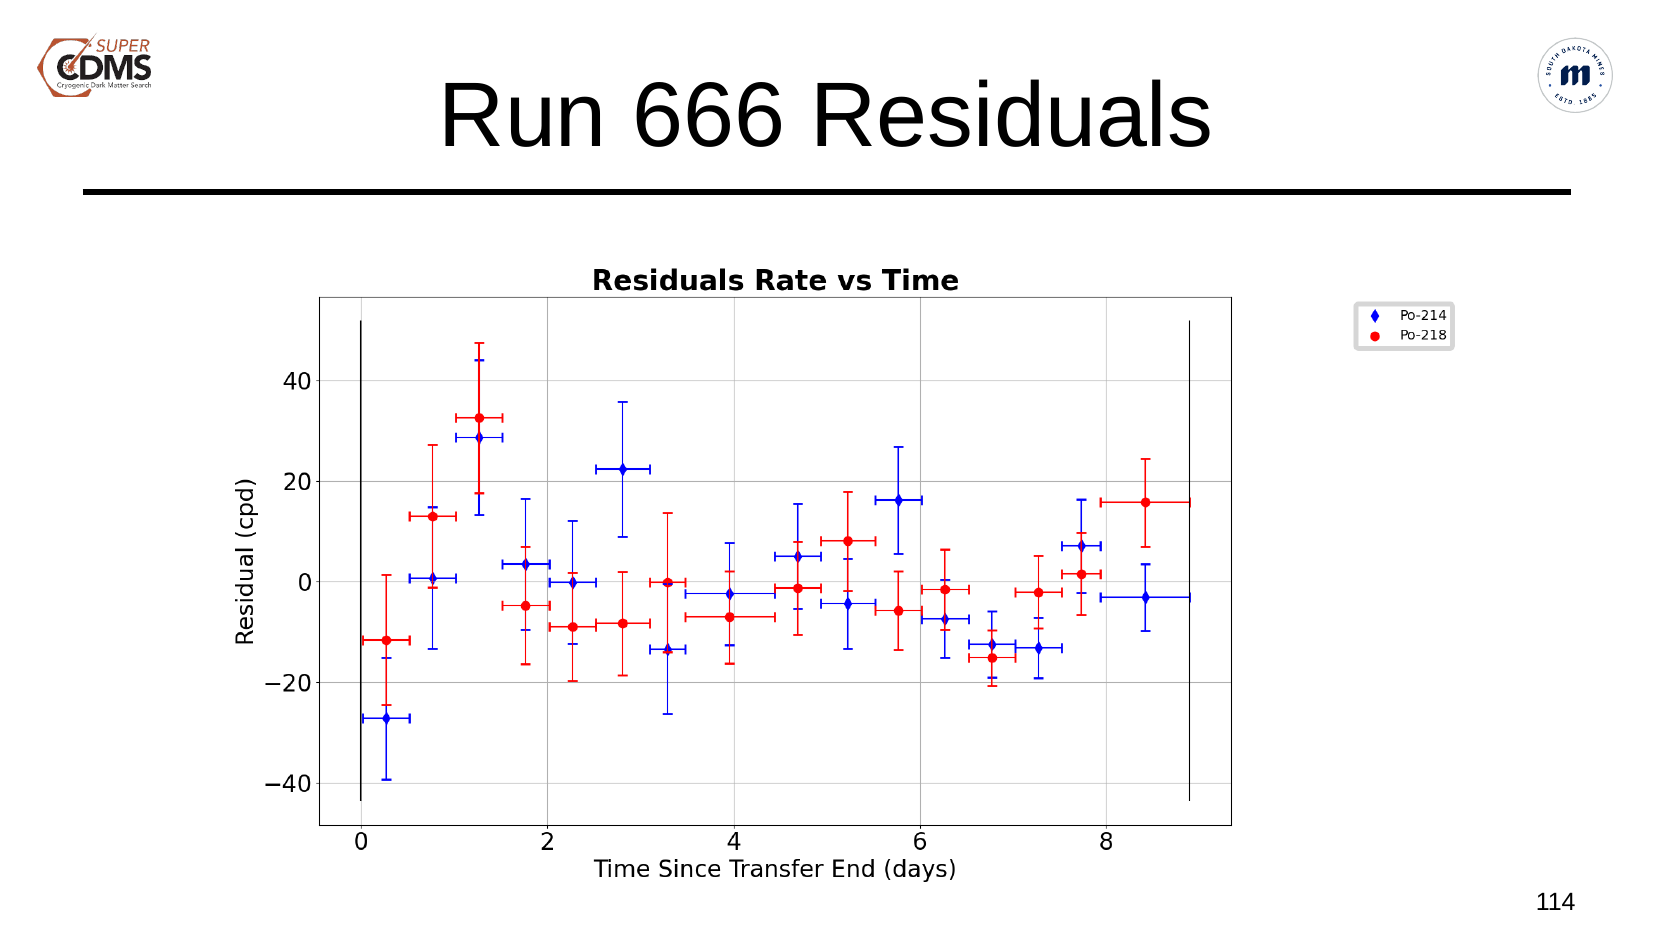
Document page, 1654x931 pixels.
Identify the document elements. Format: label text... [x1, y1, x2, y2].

picture [150, 214, 1501, 901]
picture [37, 32, 151, 97]
title Run 666 Residuals [82, 37, 1571, 193]
picture [1571, 37, 1613, 113]
